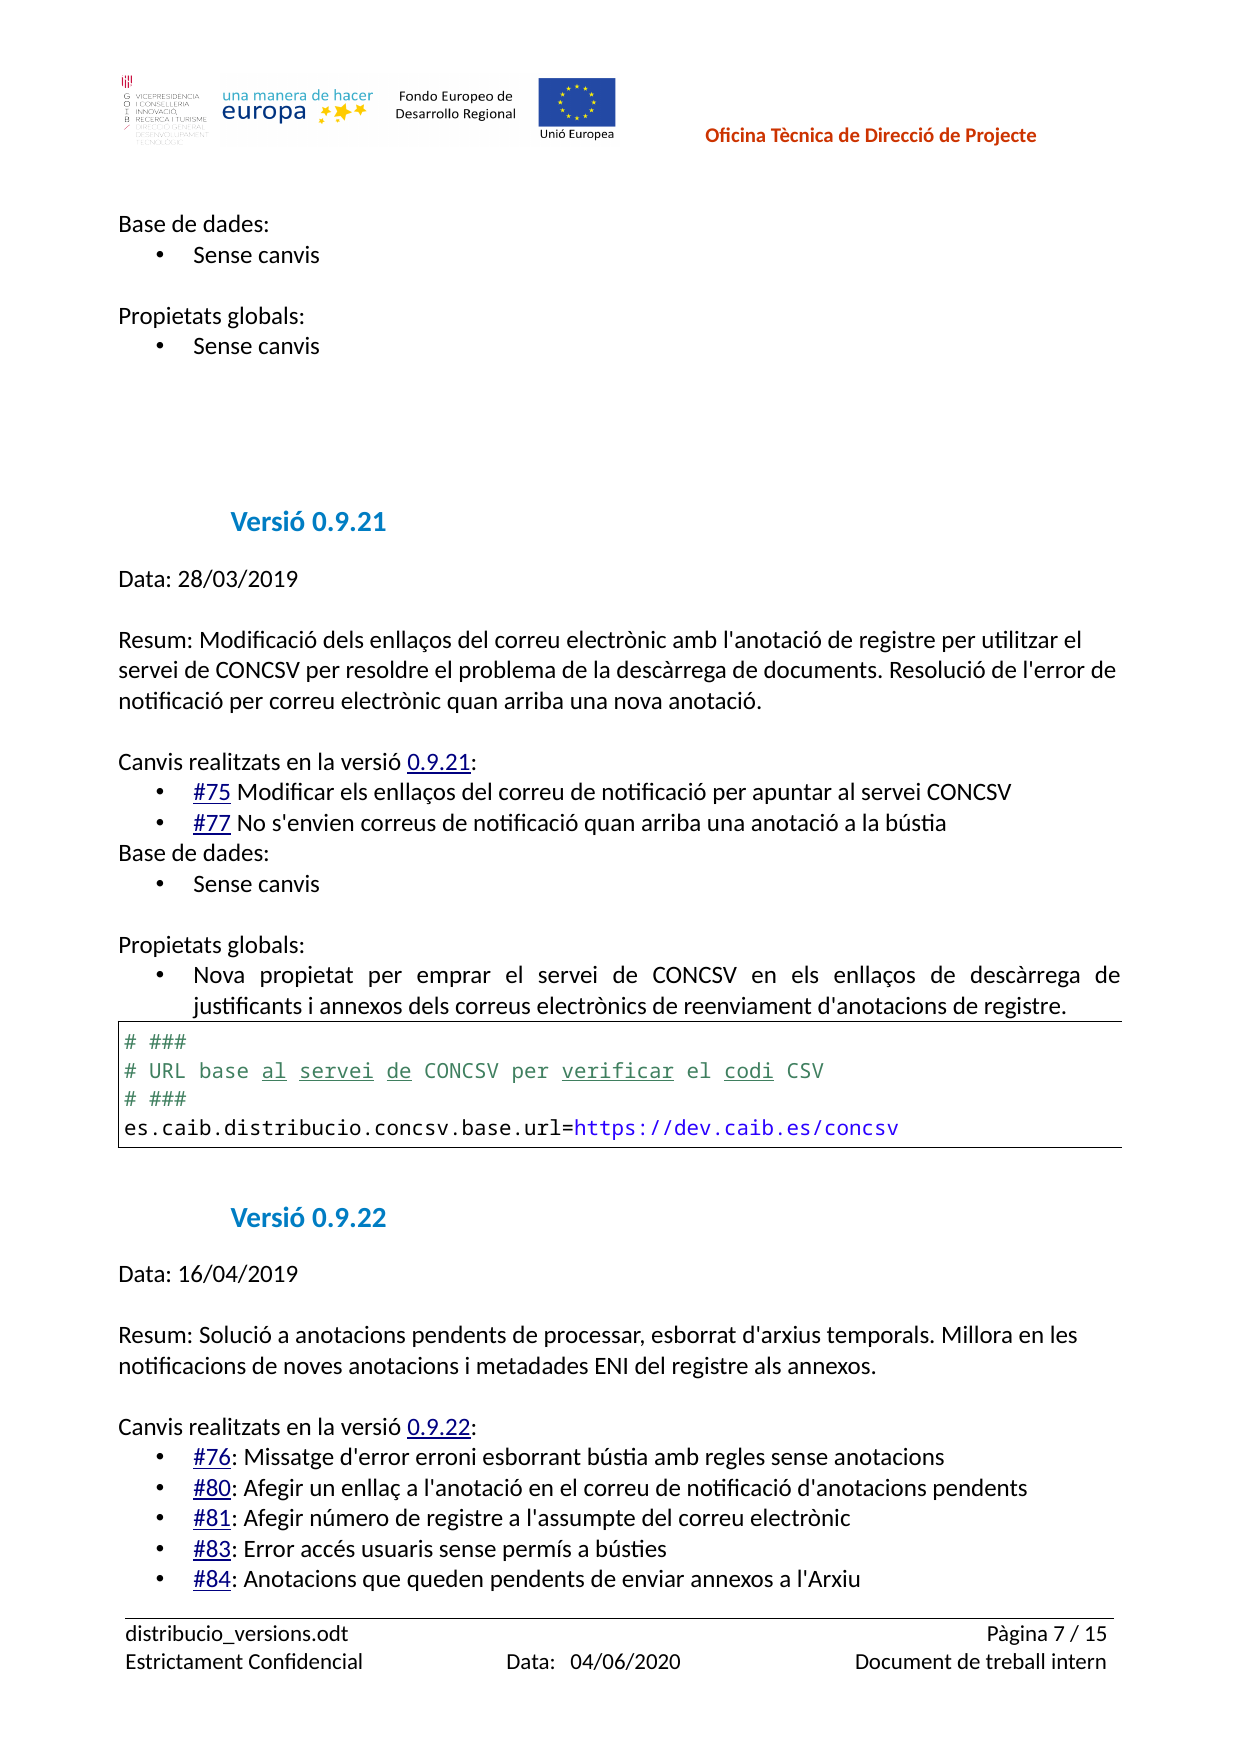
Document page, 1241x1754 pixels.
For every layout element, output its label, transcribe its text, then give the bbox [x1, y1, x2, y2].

list #84: Anotacions que queden pendents de enviar annexos a l'Arxiu [156, 1563, 1122, 1594]
list Sense canvis [156, 239, 1122, 269]
list Nova propietat per emprar el servei de CONCSV en els enllaços de descàrrega de justificants i annexos dels correus electrònics de reenviament d'anotacions de registre. [156, 959, 1122, 1021]
text Canvis realitzats en la versió 0.9.21: [118, 746, 1122, 776]
text Propietats globals: [118, 929, 1122, 959]
list #77 No s'envien correus de notificació quan arriba una anotació a la bústia [156, 807, 1122, 837]
text Resum: Solució a anotacions pendents de processar, esborrat d'arxius temporals. Millora en les notificacions de noves anotacions i metadades ENI del registre als annexos. [118, 1319, 1122, 1380]
list Sense canvis [156, 868, 1122, 898]
list #76: Missatge d'error erroni esborrant bústia amb regles sense anotacions [156, 1441, 1122, 1472]
picture [219, 73, 621, 147]
subtitle Versió 0.9.21 [153, 503, 1122, 539]
text Base de dades: [118, 837, 1122, 868]
list Sense canvis [156, 330, 1122, 361]
table_header # ### # URL base al servei de CONCSV per verificar el codi CSV # ### es.caib.distribucio.concsv.base.url=https://dev.caib.es/concsv [119, 1022, 1122, 1147]
list #81: Afegir número de registre a l'assumpte del correu electrònic [156, 1502, 1122, 1533]
text Propietats globals: [118, 300, 1122, 330]
list #80: Afegir un enllaç a l'anotació en el correu de notificació d'anotacions pendents [156, 1472, 1122, 1502]
text Resum: Modificació dels enllaços del correu electrònic amb l'anotació de registre per utilitzar el servei de CONCSV per resoldre el problema de la descàrrega de documents. Resolució de l'error de notificació per correu electrònic quan arriba una nova anotació. [118, 624, 1122, 715]
text Base de dades: [118, 208, 1122, 239]
text Data: 16/04/2019 [118, 1258, 1122, 1289]
subtitle Versió 0.9.22 [153, 1199, 1122, 1235]
list #83: Error accés usuaris sense permís a bústies [156, 1533, 1122, 1563]
picture [118, 73, 213, 147]
text Canvis realitzats en la versió 0.9.22: [118, 1411, 1122, 1441]
list #75 Modificar els enllaços del correu de notificació per apuntar al servei CONCSV [156, 776, 1122, 807]
text Data: 28/03/2019 [118, 563, 1122, 593]
